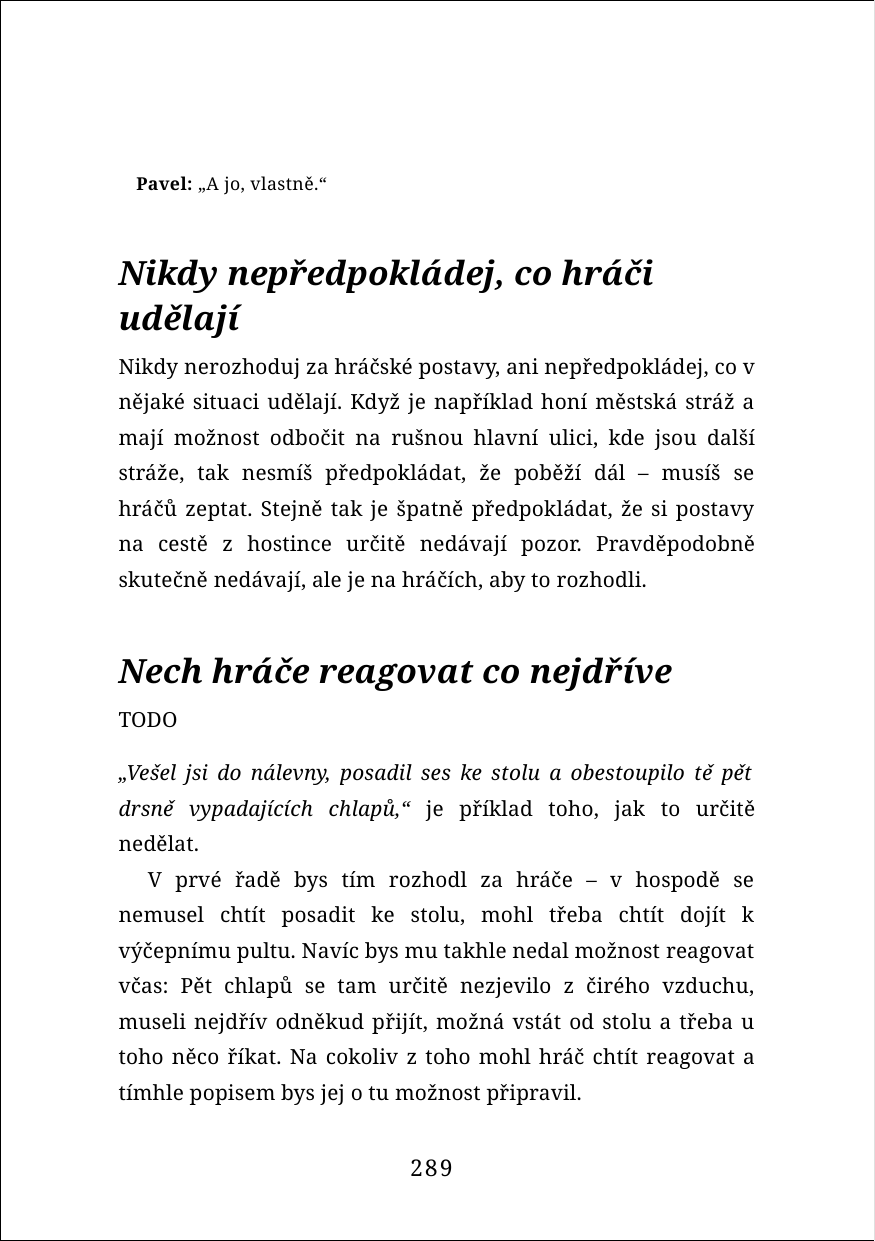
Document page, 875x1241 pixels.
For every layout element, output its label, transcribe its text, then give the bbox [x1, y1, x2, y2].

subtitle Nech hráče reagovat co nejdříve [118, 648, 756, 693]
text Pavel: „A jo, vlastně.“ [136, 172, 756, 196]
subtitle Nikdy nepředpokládej, co hráči udělají [118, 249, 756, 340]
text TODO [118, 705, 756, 733]
text Nikdy nerozhoduj za hráčské postavy, ani nepředpokládej, co v nějaké situaci udělají. Když je například honí městská stráž a mají možnost odbočit na rušnou hlavní ulici, kde jsou další stráže, tak nesmíš předpokládat, že poběží dál – musíš se hráčů zeptat. Stejně tak je špatně předpokládat, že si postavy na cestě z hostince určitě nedávají pozor. Pravděpodobně skutečně nedávají, ale je na hráčích, aby to rozhodli. [118, 352, 756, 593]
text „Vešel jsi do nálevny, posadil ses ke stolu a obestoupilo tě pět drsně vypadajících chlapů,“ je příklad toho, jak to určitě nedělat. V prvé řadě bys tím rozhodl za hráče – v hospodě se nemusel chtít posadit ke stolu, mohl třeba chtít dojít k výčepnímu pultu. Navíc bys mu takhle nedal možnost reagovat včas: Pět chlapů se tam určitě nezjevilo z čirého vzduchu, museli nejdřív odněkud přijít, možná vstát od stolu a třeba u toho něco říkat. Na cokoliv z toho mohl hráč chtít reagovat a tímhle popisem bys jej o tu možnost připravil. [118, 758, 756, 1106]
